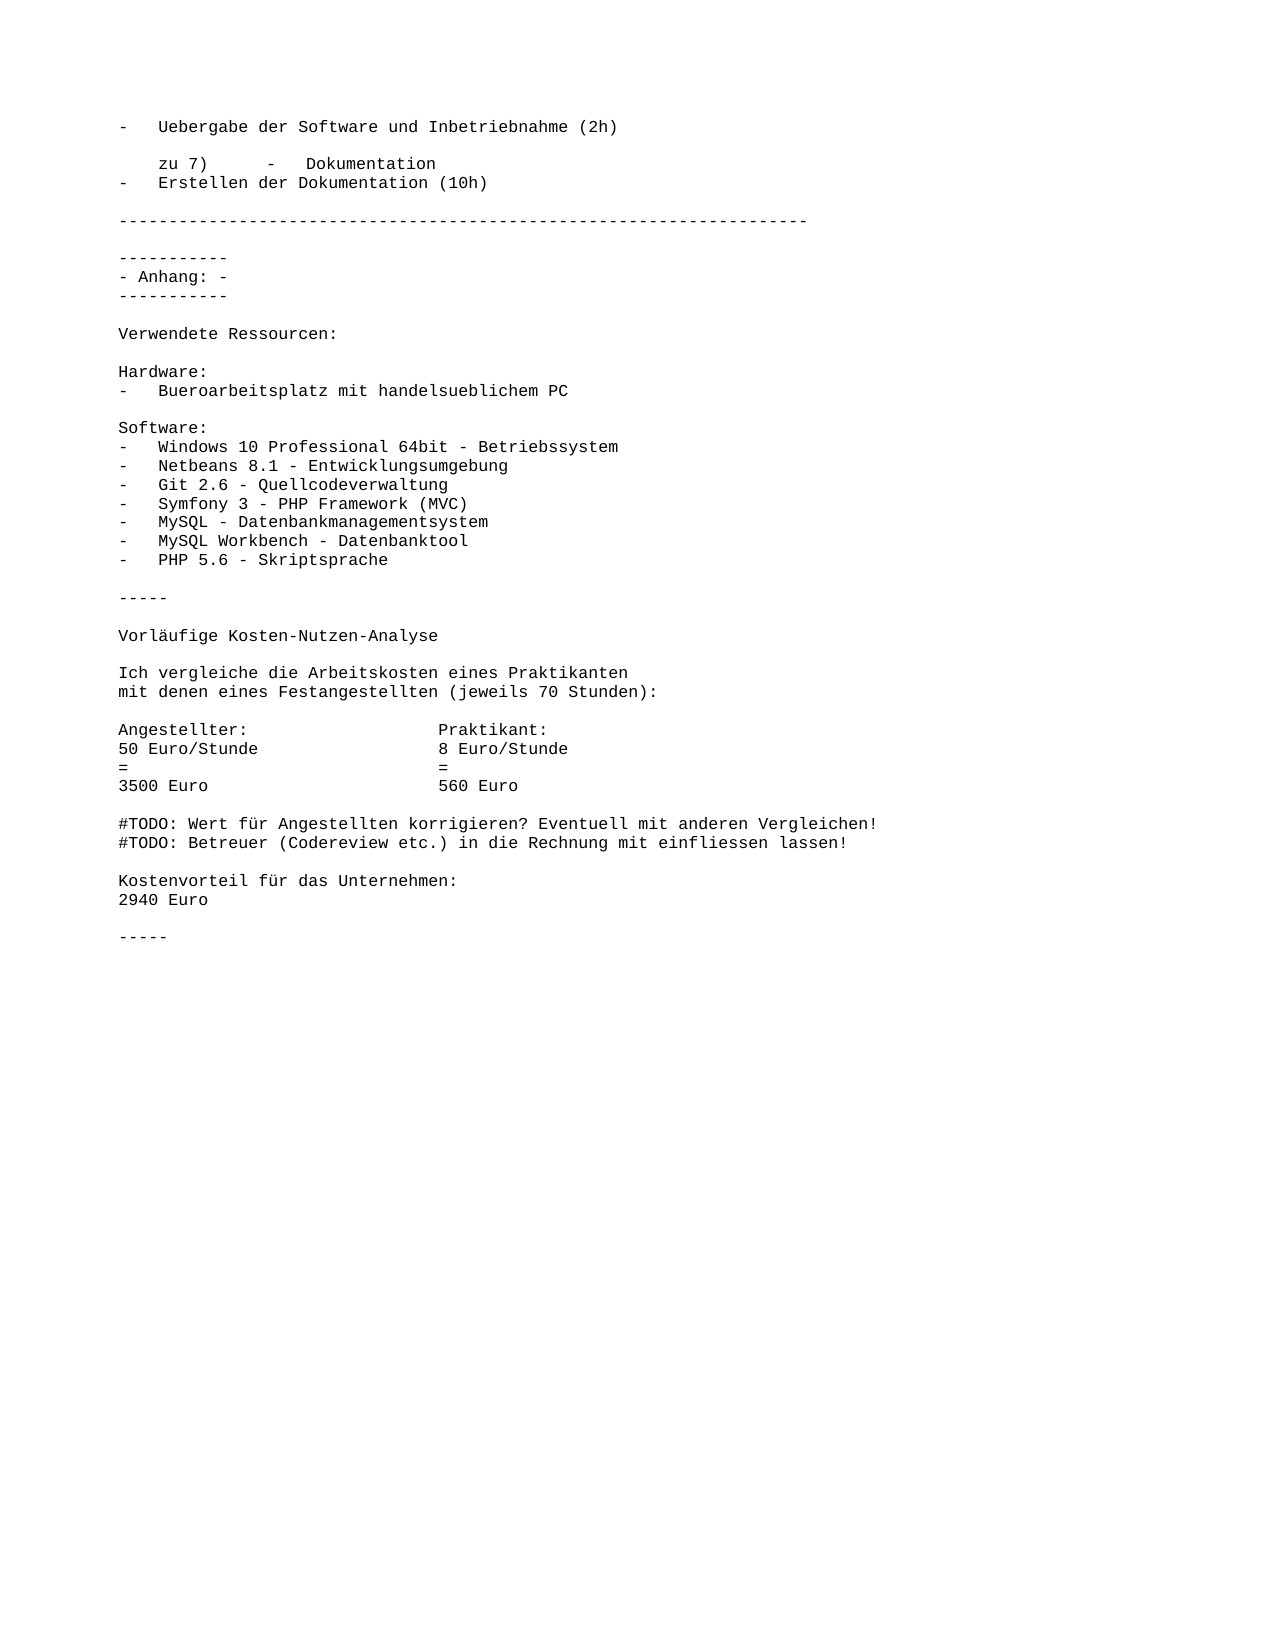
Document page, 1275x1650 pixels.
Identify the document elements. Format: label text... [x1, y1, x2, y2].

text - Windows 10 Professional 64bit - Betriebssystem [118, 439, 1157, 457]
text --------------------------------------------------------------------- [118, 212, 1157, 231]
text - Git 2.6 - Quellcodeverwaltung [118, 476, 1157, 495]
text ----- [118, 589, 1157, 608]
text Vorläufige Kosten-Nutzen-Analyse [118, 627, 1157, 646]
text Kostenvorteil für das Unternehmen: [118, 872, 1157, 891]
text mit denen eines Festangestellten (jeweils 70 Stunden): [118, 684, 1157, 703]
text - MySQL - Datenbankmanagementsystem [118, 514, 1157, 533]
text ----------- [118, 250, 1157, 269]
text - Anhang: - [118, 269, 1157, 288]
text = = [118, 759, 1157, 778]
text - Erstellen der Dokumentation (10h) [118, 175, 1157, 193]
text ----- [118, 929, 1157, 948]
text 50 Euro/Stunde 8 Euro/Stunde [118, 740, 1157, 759]
text #TODO: Betreuer (Codereview etc.) in die Rechnung mit einfliessen lassen! [118, 834, 1157, 853]
text - Symfony 3 - PHP Framework (MVC) [118, 495, 1157, 514]
text Software: [118, 420, 1157, 439]
text - MySQL Workbench - Datenbanktool [118, 533, 1157, 552]
text Hardware: [118, 363, 1157, 382]
text - Netbeans 8.1 - Entwicklungsumgebung [118, 457, 1157, 476]
text Verwendete Ressourcen: [118, 326, 1157, 344]
text 2940 Euro [118, 891, 1157, 910]
text - Bueroarbeitsplatz mit handelsueblichem PC [118, 382, 1157, 401]
text zu 7) - Dokumentation [118, 156, 1157, 175]
text - Uebergabe der Software und Inbetriebnahme (2h) [118, 118, 1157, 137]
text Angestellter: Praktikant: [118, 721, 1157, 740]
text - PHP 5.6 - Skriptsprache [118, 552, 1157, 571]
text Ich vergleiche die Arbeitskosten eines Praktikanten [118, 665, 1157, 684]
text #TODO: Wert für Angestellten korrigieren? Eventuell mit anderen Vergleichen! [118, 816, 1157, 834]
text 3500 Euro 560 Euro [118, 778, 1157, 797]
text ----------- [118, 288, 1157, 307]
